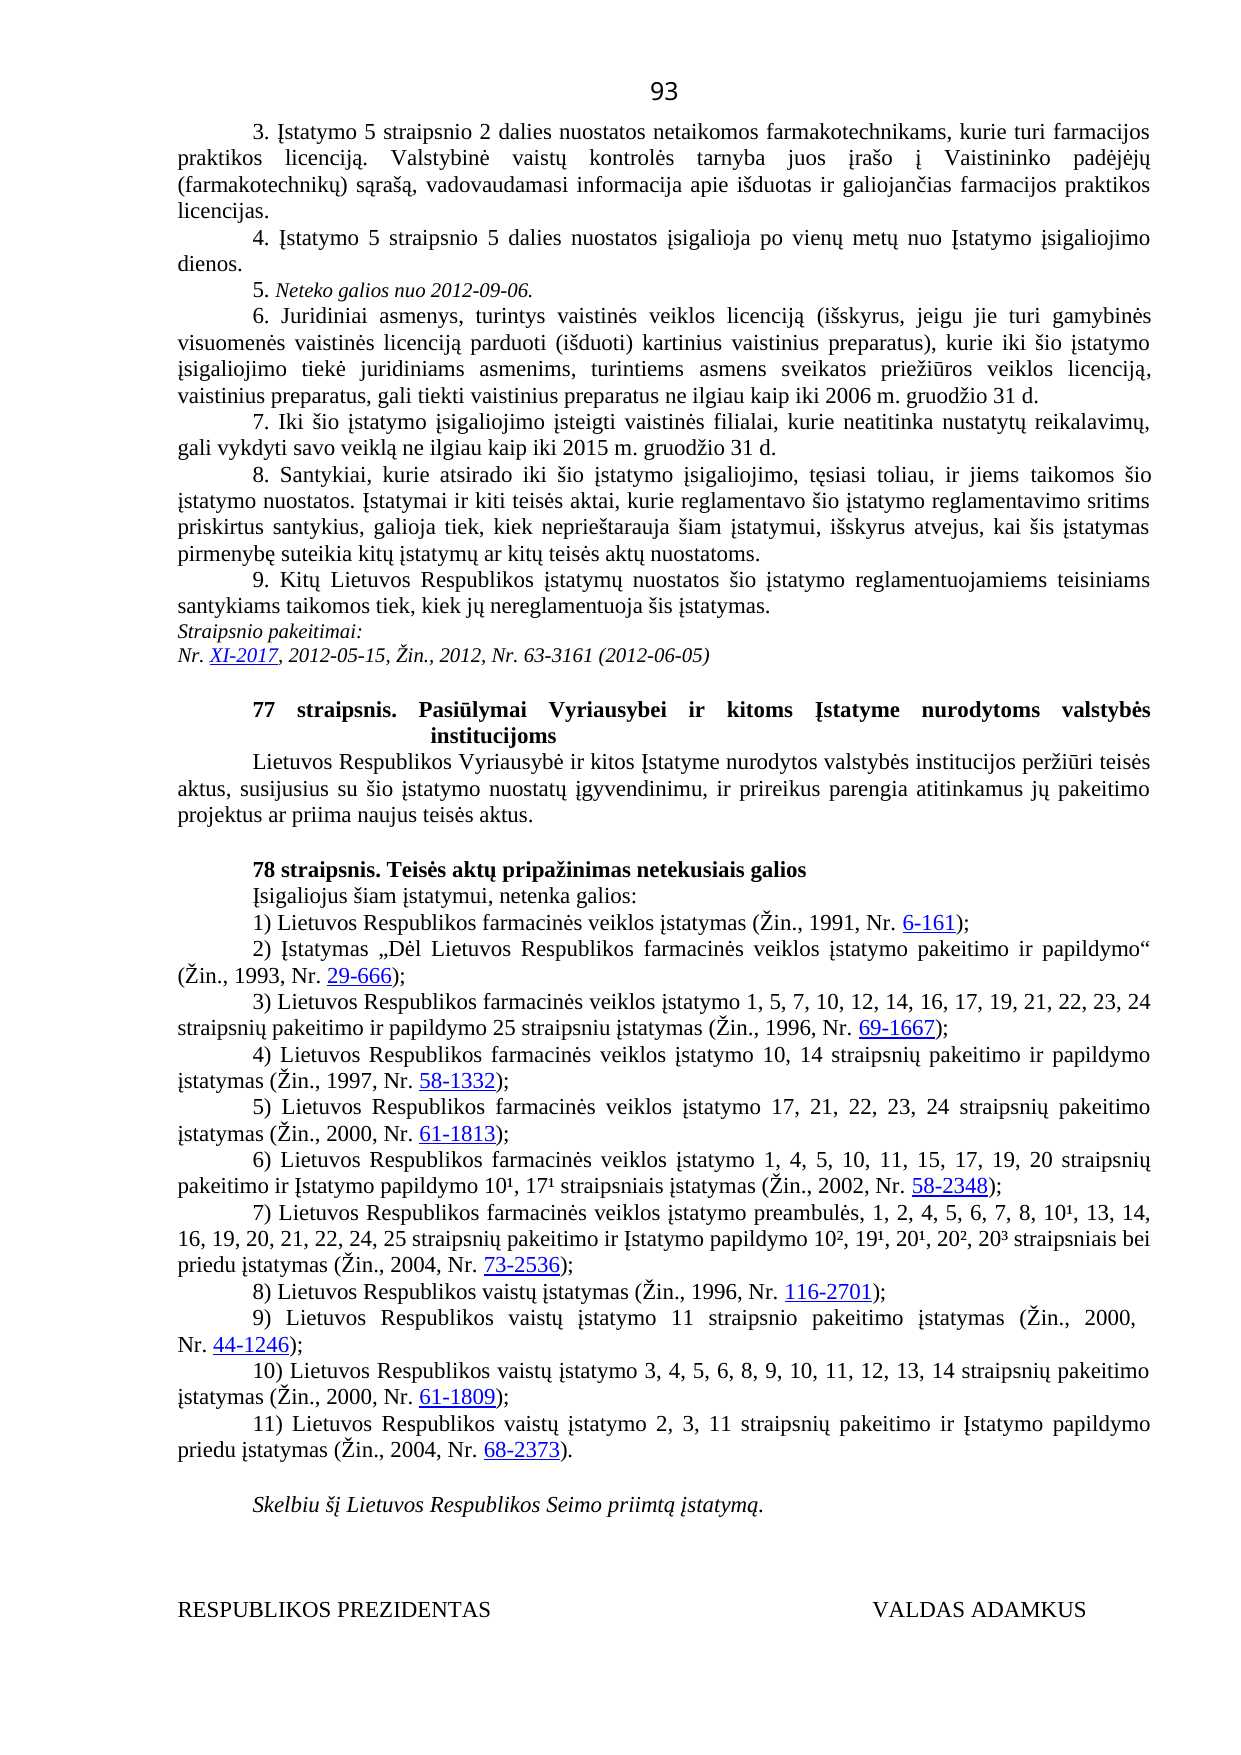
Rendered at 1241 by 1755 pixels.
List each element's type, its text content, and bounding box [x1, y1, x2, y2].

text 3) Lietuvos Respublikos farmacinės veiklos įstatymo 1, 5, 7, 10, 12, 14, 16, 17, 19, 21, 22, 23, 24 straipsnių pakeitimo ir papildymo 25 straipsniu įstatymas (Žin., 1996, Nr. 69-1667); [177, 988, 1152, 1041]
text Lietuvos Respublikos Vyriausybė ir kitos Įstatyme nurodytos valstybės institucijos peržiūri teisės aktus, susijusius su šio įstatymo nuostatų įgyvendinimu, ir prireikus parengia atitinkamus jų pakeitimo projektus ar priima naujus teisės aktus. [177, 748, 1152, 827]
text RESPUBLIKOS PREZIDENTAS VALDAS ADAMKUS [177, 1597, 1152, 1623]
text 7. Iki šio įstatymo įsigaliojimo įsteigti vaistinės filialai, kurie neatitinka nustatytų reikalavimų, gali vykdyti savo veiklą ne ilgiau kaip iki 2015 m. gruodžio 31 d. [177, 408, 1152, 461]
text Nr. XI-2017, 2012-05-15, Žin., 2012, Nr. 63-3161 (2012-06-05) [177, 643, 1152, 667]
text 7) Lietuvos Respublikos farmacinės veiklos įstatymo preambulės, 1, 2, 4, 5, 6, 7, 8, 10¹, 13, 14, 16, 19, 20, 21, 22, 24, 25 straipsnių pakeitimo ir Įstatymo papildymo 10², 19¹, 20¹, 20², 20³ straipsniais bei priedu įstatymas (Žin., 2004, Nr. 73-2536); [177, 1199, 1152, 1278]
text 9. Kitų Lietuvos Respublikos įstatymų nuostatos šio įstatymo reglamentuojamiems teisiniams santykiams taikomos tiek, kiek jų nereglamentuoja šis įstatymas. [177, 566, 1152, 619]
text 2) Įstatymas „Dėl Lietuvos Respublikos farmacinės veiklos įstatymo pakeitimo ir papildymo“ (Žin., 1993, Nr. 29-666); [177, 935, 1152, 988]
text Įsigaliojus šiam įstatymui, netenka galios: [177, 883, 1152, 909]
text 3. Įstatymo 5 straipsnio 2 dalies nuostatos netaikomos farmakotechnikams, kurie turi farmacijos praktikos licenciją. Valstybinė vaistų kontrolės tarnyba juos įrašo į Vaistininko padėjėjų (farmakotechnikų) sąrašą, vadovaudamasi informacija apie išduotas ir galiojančias farmacijos praktikos licencijas. [177, 118, 1152, 223]
text Straipsnio pakeitimai: [177, 619, 1152, 643]
text 1) Lietuvos Respublikos farmacinės veiklos įstatymas (Žin., 1991, Nr. 6-161); [177, 909, 1152, 935]
text 78 straipsnis. Teisės aktų pripažinimas netekusiais galios [177, 856, 1152, 883]
text 4) Lietuvos Respublikos farmacinės veiklos įstatymo 10, 14 straipsnių pakeitimo ir papildymo įstatymas (Žin., 1997, Nr. 58-1332); [177, 1041, 1152, 1093]
text 5) Lietuvos Respublikos farmacinės veiklos įstatymo 17, 21, 22, 23, 24 straipsnių pakeitimo įstatymas (Žin., 2000, Nr. 61-1813); [177, 1093, 1152, 1146]
text 11) Lietuvos Respublikos vaistų įstatymo 2, 3, 11 straipsnių pakeitimo ir Įstatymo papildymo priedu įstatymas (Žin., 2004, Nr. 68-2373). [177, 1410, 1152, 1462]
text 8. Santykiai, kurie atsirado iki šio įstatymo įsigaliojimo, tęsiasi toliau, ir jiems taikomos šio įstatymo nuostatos. Įstatymai ir kiti teisės aktai, kurie reglamentavo šio įstatymo reglamentavimo sritims priskirtus santykius, galioja tiek, kiek neprieštarauja šiam įstatymui, išskyrus atvejus, kai šis įstatymas pirmenybę suteikia kitų įstatymų ar kitų teisės aktų nuostatoms. [177, 461, 1152, 566]
text 4. Įstatymo 5 straipsnio 5 dalies nuostatos įsigalioja po vienų metų nuo Įstatymo įsigaliojimo dienos. [177, 223, 1152, 276]
text 9) Lietuvos Respublikos vaistų įstatymo 11 straipsnio pakeitimo įstatymas (Žin., 2000, Nr. 44-1246); [177, 1304, 1152, 1357]
text 6. Juridiniai asmenys, turintys vaistinės veiklos licenciją (išskyrus, jeigu jie turi gamybinės visuomenės vaistinės licenciją parduoti (išduoti) kartinius vaistinius preparatus), kurie iki šio įstatymo įsigaliojimo tiekė juridiniams asmenims, turintiems asmens sveikatos priežiūros veiklos licenciją, vaistinius preparatus, gali tiekti vaistinius preparatus ne ilgiau kaip iki 2006 m. gruodžio 31 d. [177, 303, 1152, 408]
text Skelbiu šį Lietuvos Respublikos Seimo priimtą įstatymą. [177, 1491, 1152, 1517]
text 8) Lietuvos Respublikos vaistų įstatymas (Žin., 1996, Nr. 116-2701); [177, 1278, 1152, 1304]
text 77 straipsnis. Pasiūlymai Vyriausybei ir kitoms Įstatyme nurodytoms valstybės institucijoms [252, 696, 1152, 748]
text 5. Neteko galios nuo 2012-09-06. [177, 276, 1152, 303]
text 6) Lietuvos Respublikos farmacinės veiklos įstatymo 1, 4, 5, 10, 11, 15, 17, 19, 20 straipsnių pakeitimo ir Įstatymo papildymo 10¹, 17¹ straipsniais įstatymas (Žin., 2002, Nr. 58-2348); [177, 1146, 1152, 1199]
text 10) Lietuvos Respublikos vaistų įstatymo 3, 4, 5, 6, 8, 9, 10, 11, 12, 13, 14 straipsnių pakeitimo įstatymas (Žin., 2000, Nr. 61-1809); [177, 1357, 1152, 1410]
